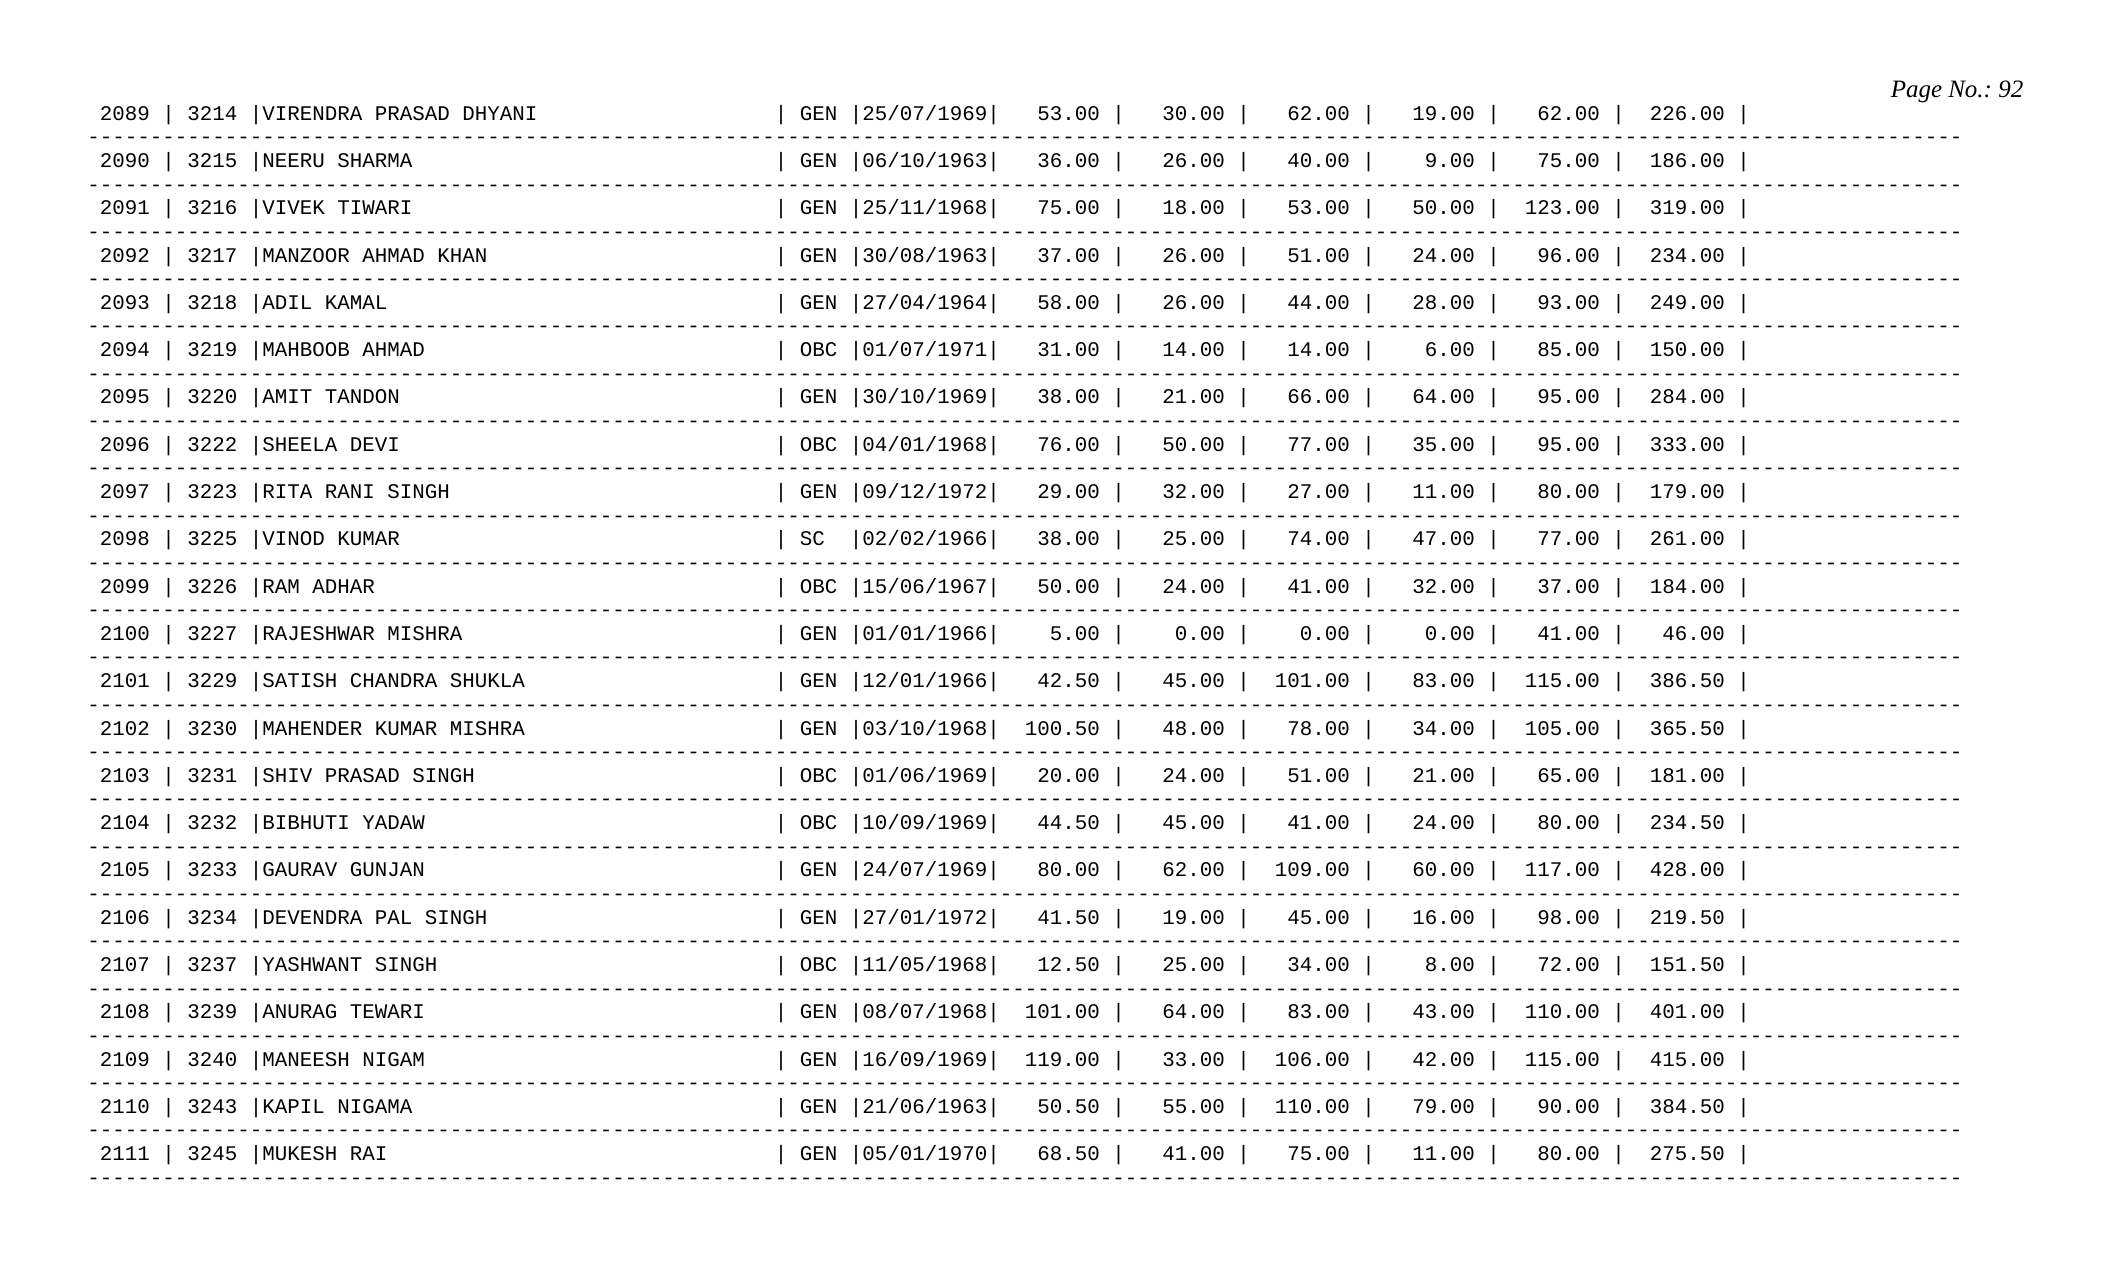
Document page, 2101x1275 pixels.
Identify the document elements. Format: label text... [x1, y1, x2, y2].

text 2101 | 3229 |SATISH CHANDRA SHUKLA | GEN |12/01/1966| 42.50 | 45.00 | 101.00 | 83.00 | 115.00 | 386.50 | [87, 670, 2025, 694]
text 2100 | 3227 |RAJESHWAR MISHRA | GEN |01/01/1966| 5.00 | 0.00 | 0.00 | 0.00 | 41.00 | 46.00 | [87, 623, 2025, 647]
text 2104 | 3232 |BIBHUTI YADAW | OBC |10/09/1969| 44.50 | 45.00 | 41.00 | 24.00 | 80.00 | 234.50 | [87, 812, 2025, 836]
text 2109 | 3240 |MANEESH NIGAM | GEN |16/09/1969| 119.00 | 33.00 | 106.00 | 42.00 | 115.00 | 415.00 | [87, 1048, 2025, 1072]
text ------------------------------------------------------------------------------------------------------------------------------------------------------ [87, 552, 2025, 576]
text ------------------------------------------------------------------------------------------------------------------------------------------------------ [87, 221, 2025, 244]
text ------------------------------------------------------------------------------------------------------------------------------------------------------ [87, 457, 2025, 481]
text ------------------------------------------------------------------------------------------------------------------------------------------------------ [87, 410, 2025, 434]
text 2108 | 3239 |ANURAG TEWARI | GEN |08/07/1968| 101.00 | 64.00 | 83.00 | 43.00 | 110.00 | 401.00 | [87, 1001, 2025, 1025]
text 2091 | 3216 |VIVEK TIWARI | GEN |25/11/1968| 75.00 | 18.00 | 53.00 | 50.00 | 123.00 | 319.00 | [87, 197, 2025, 221]
text ------------------------------------------------------------------------------------------------------------------------------------------------------ [87, 883, 2025, 907]
text 2096 | 3222 |SHEELA DEVI | OBC |04/01/1968| 76.00 | 50.00 | 77.00 | 35.00 | 95.00 | 333.00 | [87, 434, 2025, 457]
text 2111 | 3245 |MUKESH RAI | GEN |05/01/1970| 68.50 | 41.00 | 75.00 | 11.00 | 80.00 | 275.50 | [87, 1143, 2025, 1167]
text 2090 | 3215 |NEERU SHARMA | GEN |06/10/1963| 36.00 | 26.00 | 40.00 | 9.00 | 75.00 | 186.00 | [87, 150, 2025, 174]
text 2092 | 3217 |MANZOOR AHMAD KHAN | GEN |30/08/1963| 37.00 | 26.00 | 51.00 | 24.00 | 96.00 | 234.00 | [87, 244, 2025, 268]
text 2094 | 3219 |MAHBOOB AHMAD | OBC |01/07/1971| 31.00 | 14.00 | 14.00 | 6.00 | 85.00 | 150.00 | [87, 339, 2025, 363]
text ------------------------------------------------------------------------------------------------------------------------------------------------------ [87, 836, 2025, 859]
text ------------------------------------------------------------------------------------------------------------------------------------------------------ [87, 930, 2025, 954]
text 2093 | 3218 |ADIL KAMAL | GEN |27/04/1964| 58.00 | 26.00 | 44.00 | 28.00 | 93.00 | 249.00 | [87, 292, 2025, 316]
text ------------------------------------------------------------------------------------------------------------------------------------------------------ [87, 1025, 2025, 1048]
text ------------------------------------------------------------------------------------------------------------------------------------------------------ [87, 505, 2025, 528]
text ------------------------------------------------------------------------------------------------------------------------------------------------------ [87, 316, 2025, 339]
text ------------------------------------------------------------------------------------------------------------------------------------------------------ [87, 694, 2025, 717]
text ------------------------------------------------------------------------------------------------------------------------------------------------------ [87, 978, 2025, 1001]
text ------------------------------------------------------------------------------------------------------------------------------------------------------ [87, 599, 2025, 623]
text 2110 | 3243 |KAPIL NIGAMA | GEN |21/06/1963| 50.50 | 55.00 | 110.00 | 79.00 | 90.00 | 384.50 | [87, 1096, 2025, 1119]
text ------------------------------------------------------------------------------------------------------------------------------------------------------ [87, 268, 2025, 292]
text ------------------------------------------------------------------------------------------------------------------------------------------------------ [87, 1072, 2025, 1096]
text 2089 | 3214 |VIRENDRA PRASAD DHYANI | GEN |25/07/1969| 53.00 | 30.00 | 62.00 | 19.00 | 62.00 | 226.00 | [87, 103, 2025, 126]
text 2095 | 3220 |AMIT TANDON | GEN |30/10/1969| 38.00 | 21.00 | 66.00 | 64.00 | 95.00 | 284.00 | [87, 386, 2025, 410]
text 2105 | 3233 |GAURAV GUNJAN | GEN |24/07/1969| 80.00 | 62.00 | 109.00 | 60.00 | 117.00 | 428.00 | [87, 859, 2025, 883]
text 2103 | 3231 |SHIV PRASAD SINGH | OBC |01/06/1969| 20.00 | 24.00 | 51.00 | 21.00 | 65.00 | 181.00 | [87, 765, 2025, 788]
text ------------------------------------------------------------------------------------------------------------------------------------------------------ [87, 741, 2025, 765]
text 2102 | 3230 |MAHENDER KUMAR MISHRA | GEN |03/10/1968| 100.50 | 48.00 | 78.00 | 34.00 | 105.00 | 365.50 | [87, 717, 2025, 741]
text ------------------------------------------------------------------------------------------------------------------------------------------------------ [87, 788, 2025, 812]
text 2107 | 3237 |YASHWANT SINGH | OBC |11/05/1968| 12.50 | 25.00 | 34.00 | 8.00 | 72.00 | 151.50 | [87, 954, 2025, 978]
text ------------------------------------------------------------------------------------------------------------------------------------------------------ [87, 1167, 2025, 1190]
text ------------------------------------------------------------------------------------------------------------------------------------------------------ [87, 174, 2025, 197]
text ------------------------------------------------------------------------------------------------------------------------------------------------------ [87, 126, 2025, 150]
text ------------------------------------------------------------------------------------------------------------------------------------------------------ [87, 1119, 2025, 1143]
text 2099 | 3226 |RAM ADHAR | OBC |15/06/1967| 50.00 | 24.00 | 41.00 | 32.00 | 37.00 | 184.00 | [87, 576, 2025, 599]
text 2097 | 3223 |RITA RANI SINGH | GEN |09/12/1972| 29.00 | 32.00 | 27.00 | 11.00 | 80.00 | 179.00 | [87, 481, 2025, 505]
text ------------------------------------------------------------------------------------------------------------------------------------------------------ [87, 363, 2025, 386]
text 2098 | 3225 |VINOD KUMAR | SC |02/02/1966| 38.00 | 25.00 | 74.00 | 47.00 | 77.00 | 261.00 | [87, 528, 2025, 552]
text ------------------------------------------------------------------------------------------------------------------------------------------------------ [87, 647, 2025, 670]
text 2106 | 3234 |DEVENDRA PAL SINGH | GEN |27/01/1972| 41.50 | 19.00 | 45.00 | 16.00 | 98.00 | 219.50 | [87, 907, 2025, 930]
